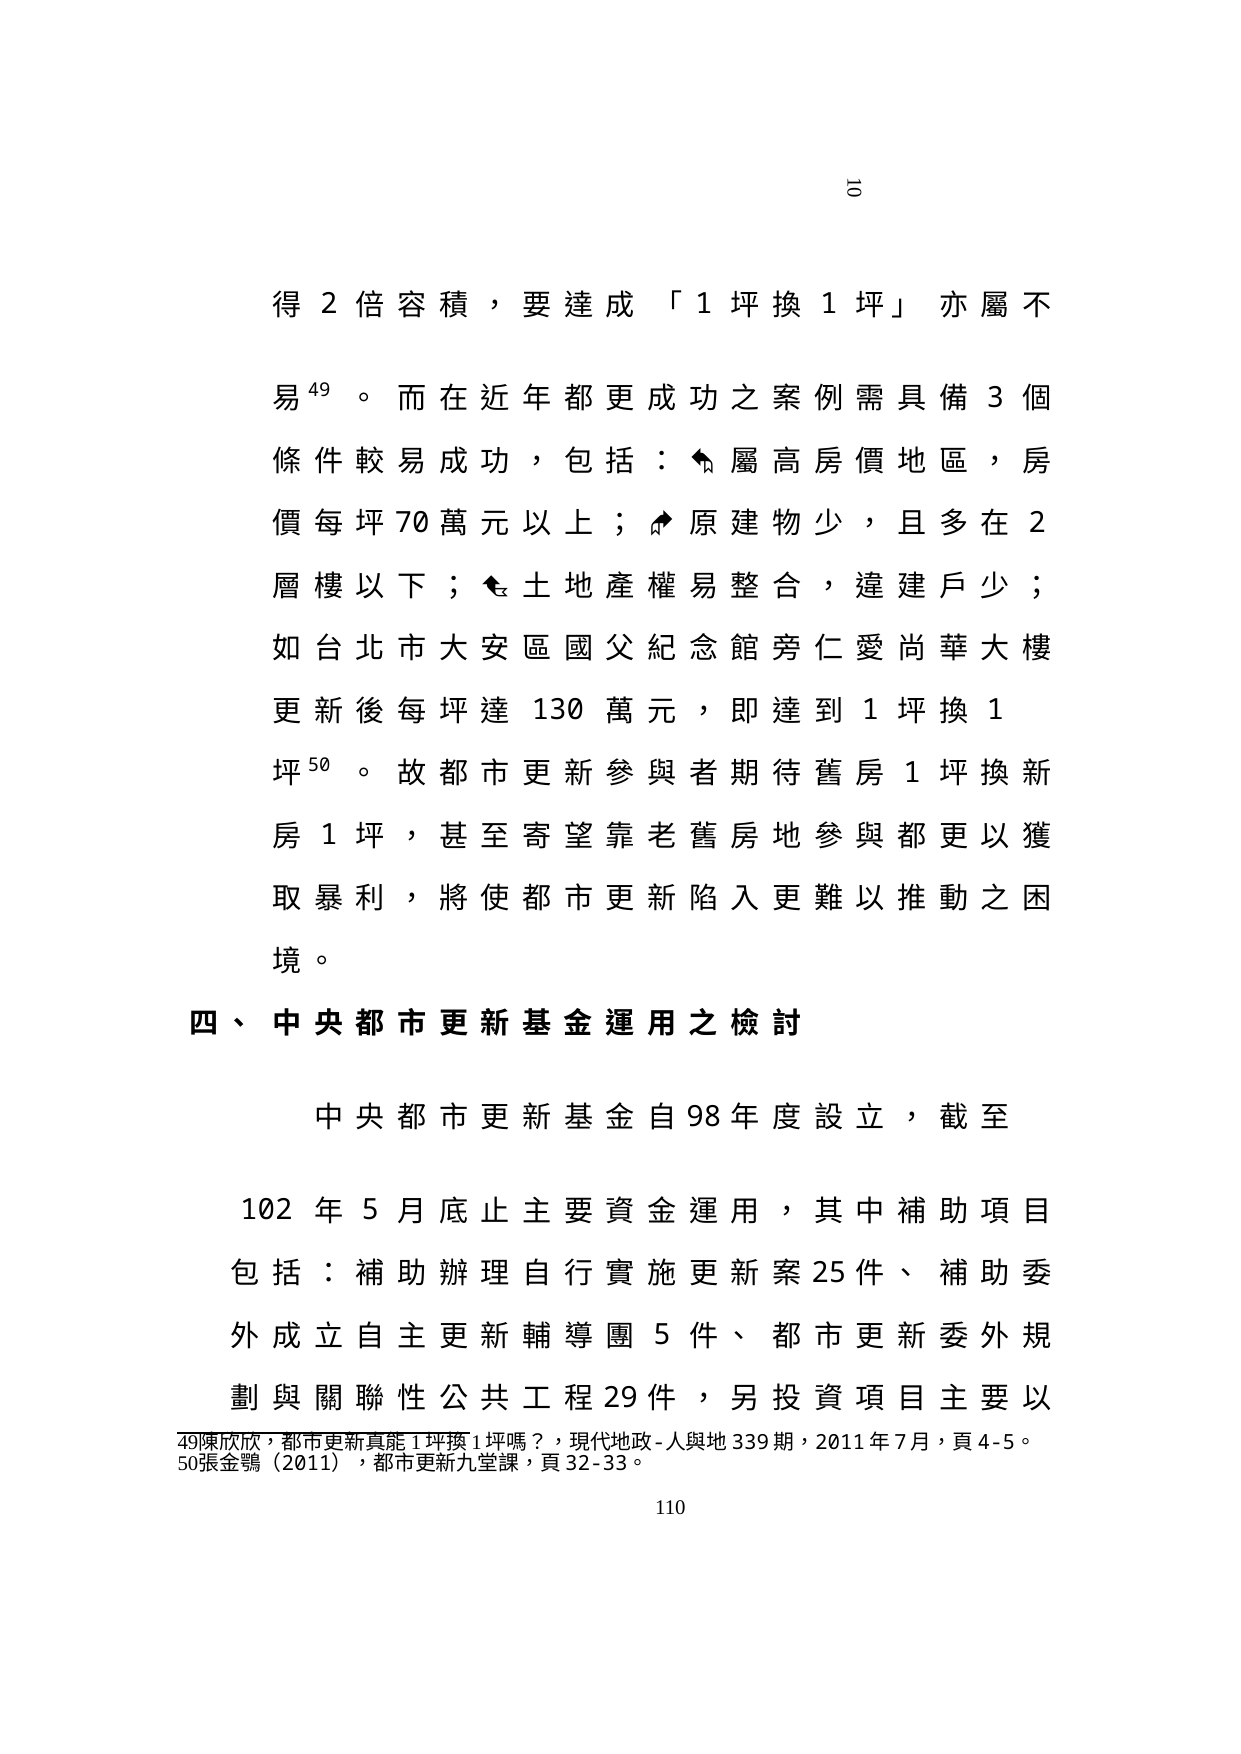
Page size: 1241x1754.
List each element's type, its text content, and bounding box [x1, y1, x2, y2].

text 四、中央都市更新基金運用之檢討 [183, 979, 1058, 1042]
text 中央都市更新基金自98年度設立，截至102年5月底止主要資金運用，其中補助項目包括：補助辦理自行實施更新案25件、補助委外成立自主更新輔導團5件、都市更新委外規劃與關聯性公共工程29件，另投資項目主要以 [213, 1042, 1058, 1417]
text 得2倍容積，要達成「1坪換1坪」亦屬不易。而在近年都更成功之案例需具備3個條件較易成功，包括：屬高房價地區，房價每坪70萬元以上；原建物少，且多在2層樓以下；土地產權易整合，違建戶少；如台北市大安區國父紀念館旁仁愛尚華大樓更新後每坪達130萬元，即達到1坪換1坪。故都市更新參與者期待舊房1坪換新房1坪，甚至寄望靠老舊房地參與都更以獲取暴利，將使都市更新陷入更難以推動之困境。 [242, 229, 1058, 979]
text 陳欣欣，都市更新真能1坪換1坪嗎？，現代地政-人與地339期，2011年7月，頁4-5。 [177, 1433, 1063, 1454]
text 張金鶚（2011），都市更新九堂課，頁32-33。 [177, 1454, 1063, 1475]
